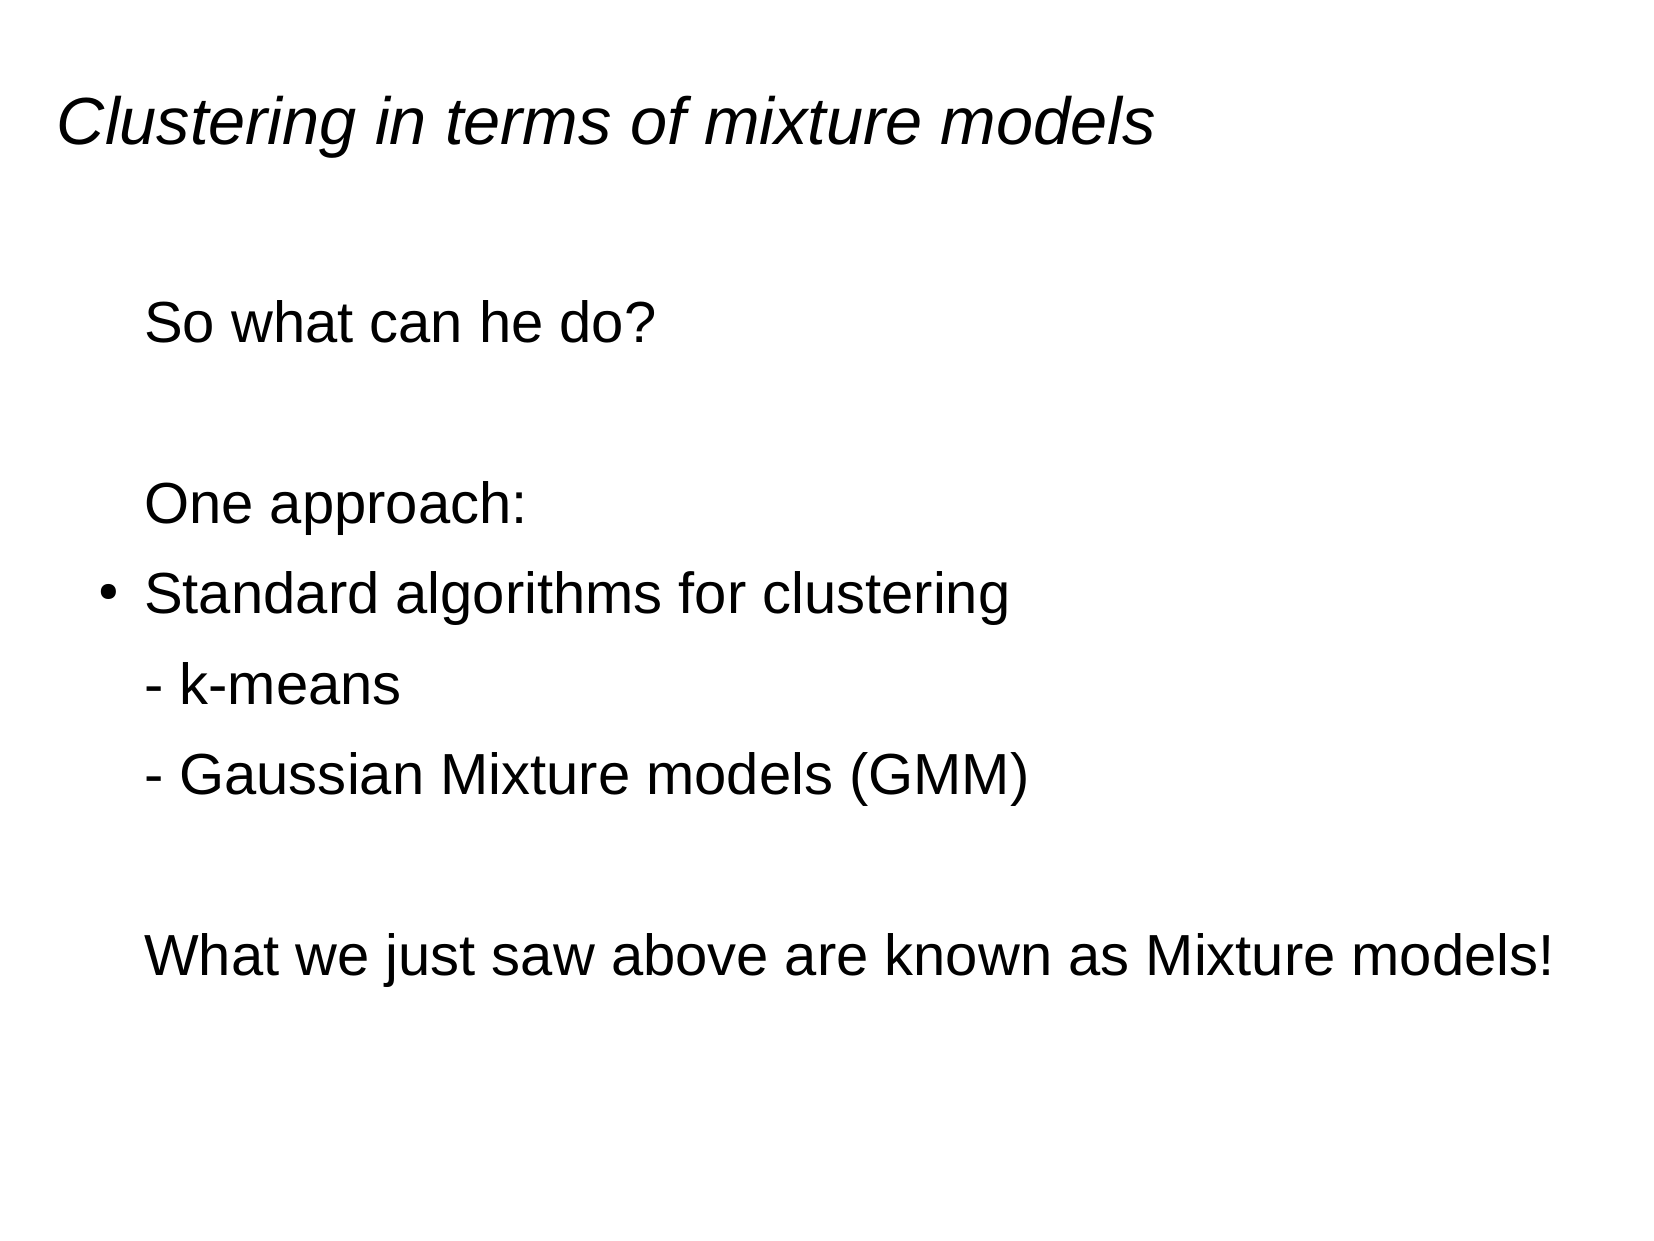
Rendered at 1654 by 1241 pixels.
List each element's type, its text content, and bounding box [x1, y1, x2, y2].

list So what can he do? One approach: Standard algorithms for clustering - k-means - Gaussian Mixture models (GMM) What we just saw above are known as Mixture models! [82, 290, 1571, 1010]
title Clustering in terms of mixture models [56, 17, 1546, 226]
